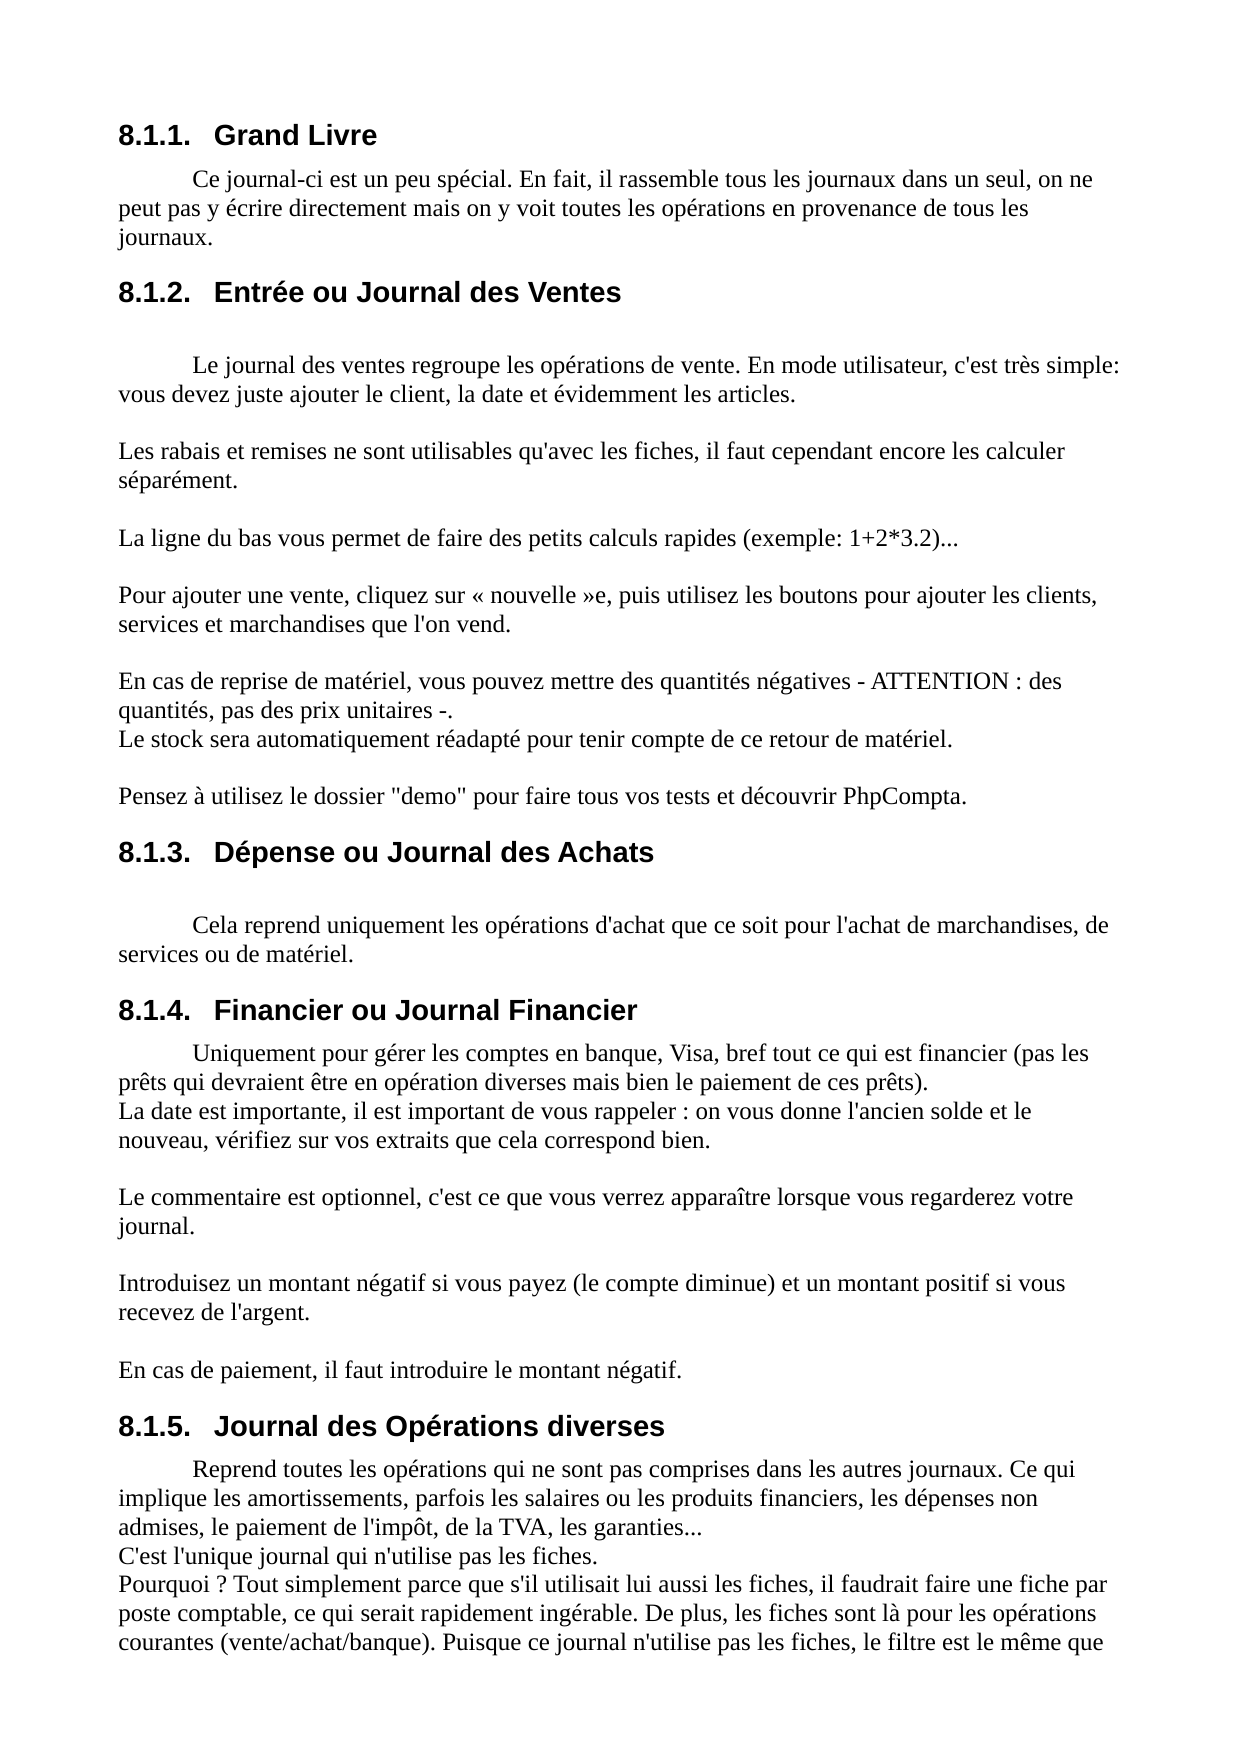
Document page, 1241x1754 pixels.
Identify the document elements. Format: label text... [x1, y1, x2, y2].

text Cela reprend uniquement les opérations d'achat que ce soit pour l'achat de marchandises, de services ou de matériel. [118, 910, 1122, 967]
text Pour ajouter une vente, cliquez sur « nouvelle »e, puis utilisez les boutons pour ajouter les clients, services et marchandises que l'on vend. [118, 580, 1122, 638]
text Reprend toutes les opérations qui ne sont pas comprises dans les autres journaux. Ce qui implique les amortissements, parfois les salaires ou les produits financiers, les dépenses non admises, le paiement de l'impôt, de la TVA, les garanties... [118, 1454, 1122, 1541]
text Ce journal-ci est un peu spécial. En fait, il rassemble tous les journaux dans un seul, on ne peut pas y écrire directement mais on y voit toutes les opérations en provenance de tous les journaux. [118, 164, 1122, 250]
subtitle Entrée ou Journal des Ventes [118, 275, 1122, 309]
subtitle Dépense ou Journal des Achats [118, 835, 1122, 869]
text Introduisez un montant négatif si vous payez (le compte diminue) et un montant positif si vous recevez de l'argent. [118, 1268, 1122, 1326]
text Pensez à utilisez le dossier "demo" pour faire tous vos tests et découvrir PhpCompta. [118, 781, 1122, 810]
subtitle Financier ou Journal Financier [118, 992, 1122, 1026]
text Le commentaire est optionnel, c'est ce que vous verrez apparaître lorsque vous regarderez votre journal. [118, 1182, 1122, 1240]
text C'est l'unique journal qui n'utilise pas les fiches. [118, 1541, 1122, 1569]
subtitle Journal des Opérations diverses [118, 1408, 1122, 1442]
subtitle Grand Livre [118, 118, 1122, 152]
text Le journal des ventes regroupe les opérations de vente. En mode utilisateur, c'est très simple: vous devez juste ajouter le client, la date et évidemment les articles. [118, 350, 1122, 408]
text La ligne du bas vous permet de faire des petits calculs rapides (exemple: 1+2*3.2)... [118, 523, 1122, 551]
text En cas de reprise de matériel, vous pouvez mettre des quantités négatives - ATTENTION : des quantités, pas des prix unitaires -. [118, 666, 1122, 724]
text Le stock sera automatiquement réadapté pour tenir compte de ce retour de matériel. [118, 724, 1122, 753]
text La date est importante, il est important de vous rappeler : on vous donne l'ancien solde et le nouveau, vérifiez sur vos extraits que cela correspond bien. [118, 1096, 1122, 1153]
text Pourquoi ? Tout simplement parce que s'il utilisait lui aussi les fiches, il faudrait faire une fiche par poste comptable, ce qui serait rapidement ingérable. De plus, les fiches sont là pour les opérations courantes (vente/achat/banque). Puisque ce journal n'utilise pas les fiches, le filtre est le même que [118, 1569, 1122, 1656]
text Les rabais et remises ne sont utilisables qu'avec les fiches, il faut cependant encore les calculer séparément. [118, 436, 1122, 494]
text Uniquement pour gérer les comptes en banque, Visa, bref tout ce qui est financier (pas les prêts qui devraient être en opération diverses mais bien le paiement de ces prêts). [118, 1038, 1122, 1096]
text En cas de paiement, il faut introduire le montant négatif. [118, 1355, 1122, 1383]
